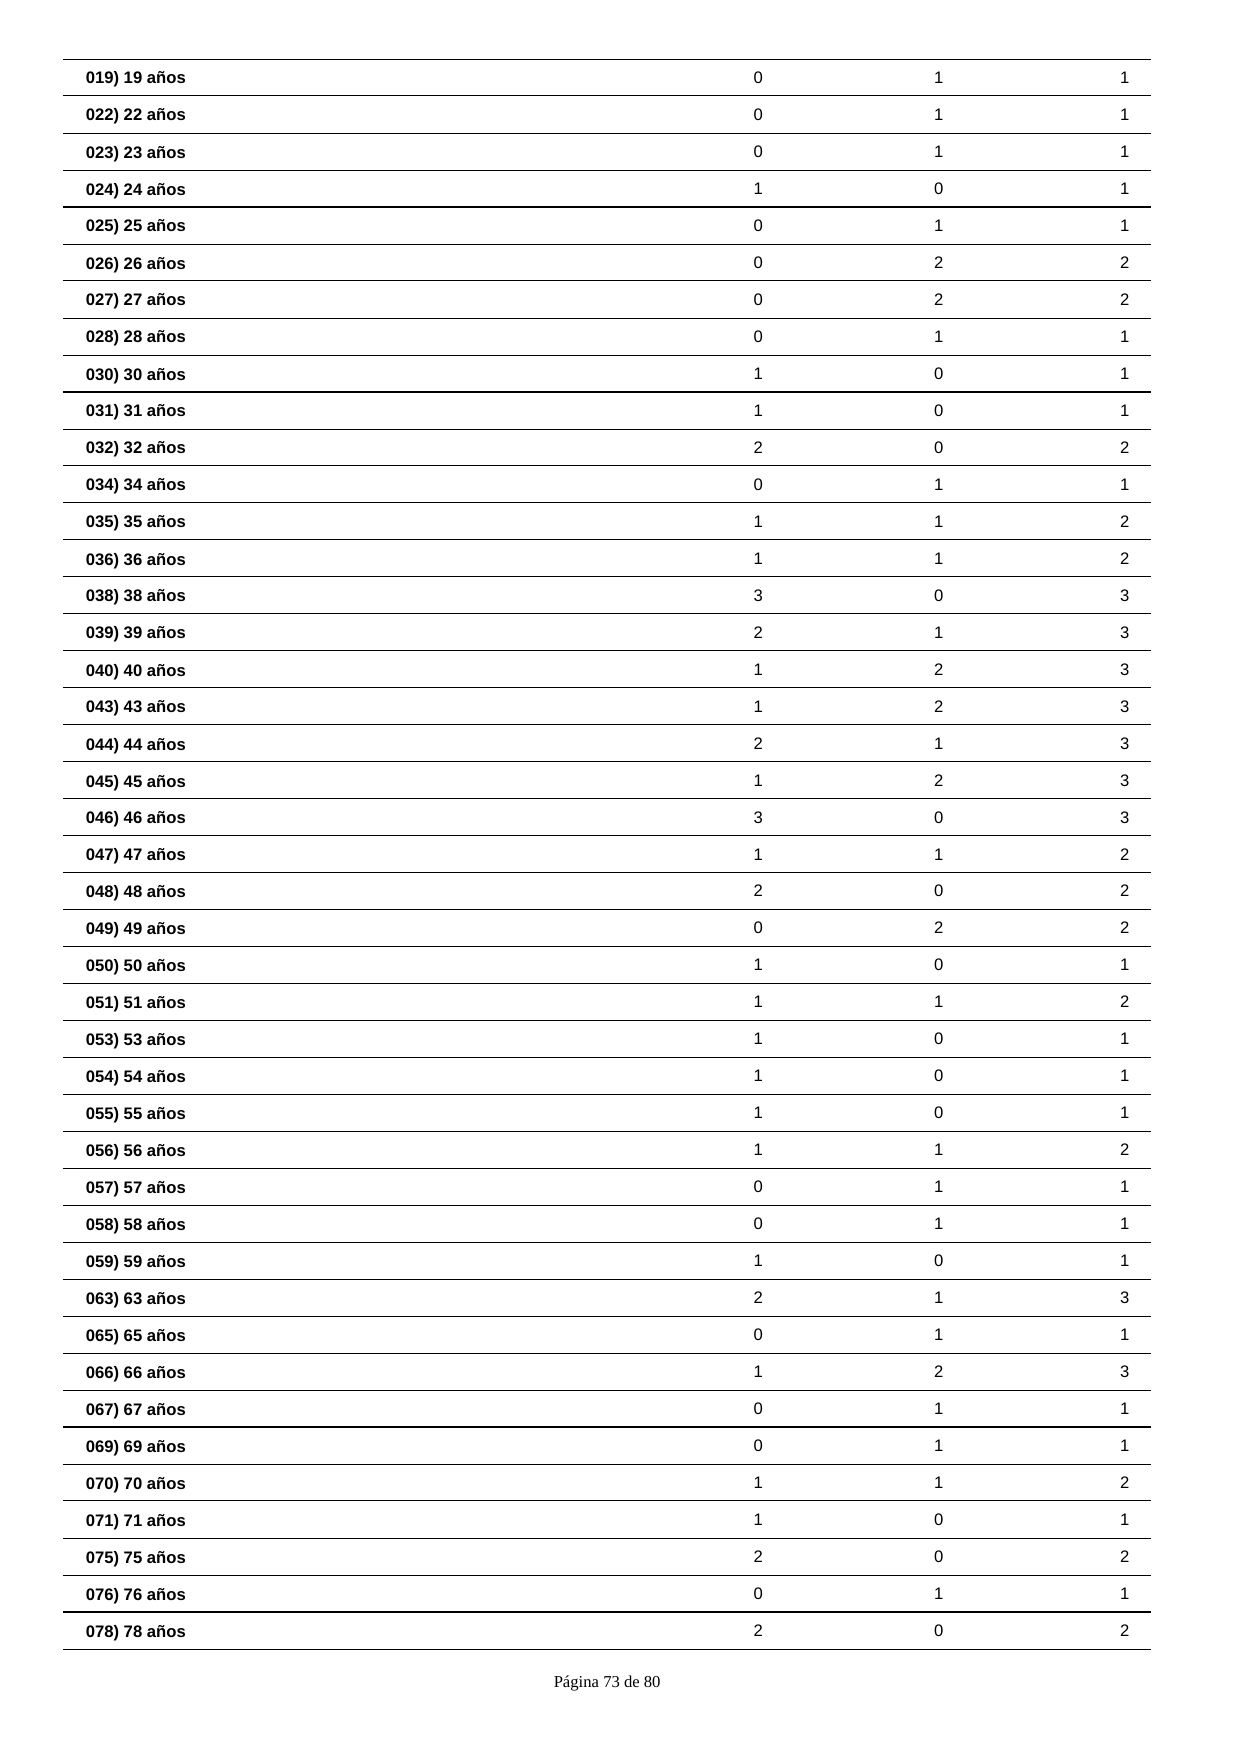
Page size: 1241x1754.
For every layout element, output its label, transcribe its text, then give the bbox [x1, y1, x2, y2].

table_cell 1 [470, 688, 847, 724]
table_cell 054) 54 años [63, 1058, 469, 1094]
table_cell 3 [1030, 1280, 1151, 1316]
table_cell 078) 78 años [63, 1613, 469, 1648]
table_cell 1 [470, 1058, 847, 1094]
table_cell 0 [470, 1576, 847, 1611]
table_cell 3 [1030, 762, 1151, 798]
table_cell 0 [470, 1391, 847, 1426]
table_cell 1 [470, 762, 847, 798]
table_cell 1 [847, 1280, 1030, 1316]
table_cell 1 [847, 503, 1030, 539]
table_cell 0 [847, 1058, 1030, 1094]
table_cell 3 [1030, 614, 1151, 650]
table_header 019) 19 años [63, 60, 469, 95]
table_cell 1 [1030, 134, 1151, 169]
table_cell 0 [847, 947, 1030, 983]
table_cell 1 [470, 171, 847, 206]
table_cell 0 [847, 171, 1030, 206]
table_cell 1 [1030, 1169, 1151, 1205]
table_cell 1 [847, 208, 1030, 243]
table_cell 056) 56 años [63, 1132, 469, 1168]
table_cell 1 [1030, 1206, 1151, 1242]
table_cell 1 [847, 1391, 1030, 1426]
table_cell 2 [847, 245, 1030, 280]
table_cell 1 [1030, 1576, 1151, 1611]
table_cell 0 [847, 1501, 1030, 1537]
table_cell 1 [1030, 319, 1151, 354]
table_cell 3 [1030, 725, 1151, 761]
table_cell 046) 46 años [63, 799, 469, 835]
table_cell 1 [1030, 466, 1151, 502]
table_cell 0 [470, 1206, 847, 1242]
table_cell 3 [1030, 799, 1151, 835]
table_cell 057) 57 años [63, 1169, 469, 1205]
table_cell 1 [1030, 1243, 1151, 1279]
table_cell 1 [1030, 393, 1151, 428]
table_cell 0 [470, 910, 847, 946]
table_cell 1 [470, 1132, 847, 1168]
table_cell 065) 65 años [63, 1317, 469, 1352]
text Página 73 de 80 [63, 1672, 1151, 1691]
table_cell 3 [1030, 651, 1151, 687]
table_cell 028) 28 años [63, 319, 469, 354]
table_cell 2 [1030, 910, 1151, 946]
table_cell 2 [847, 688, 1030, 724]
table_cell 0 [470, 96, 847, 132]
table_cell 1 [1030, 1021, 1151, 1057]
table_cell 0 [847, 1243, 1030, 1279]
table_cell 051) 51 años [63, 984, 469, 1020]
table_cell 076) 76 años [63, 1576, 469, 1611]
table_cell 3 [470, 799, 847, 835]
table_cell 075) 75 años [63, 1539, 469, 1574]
table_cell 2 [1030, 245, 1151, 280]
table_cell 035) 35 años [63, 503, 469, 539]
table_cell 1 [1030, 356, 1151, 391]
table_cell 1 [847, 1206, 1030, 1242]
table_cell 0 [847, 1095, 1030, 1131]
table_cell 026) 26 años [63, 245, 469, 280]
table_cell 1 [1030, 1391, 1151, 1426]
table_cell 032) 32 años [63, 430, 469, 465]
table_cell 049) 49 años [63, 910, 469, 946]
table_cell 1 [847, 319, 1030, 354]
table_cell 1 [1030, 1317, 1151, 1352]
table_cell 1 [1030, 1428, 1151, 1463]
table_cell 3 [1030, 577, 1151, 613]
table_cell 1 [470, 1021, 847, 1057]
table_cell 036) 36 años [63, 540, 469, 576]
table_cell 040) 40 años [63, 651, 469, 687]
table_cell 0 [470, 208, 847, 243]
table_cell 0 [470, 281, 847, 317]
table_cell 0 [847, 799, 1030, 835]
table_cell 1 [847, 1465, 1030, 1500]
table_cell 1 [847, 836, 1030, 872]
table_cell 043) 43 años [63, 688, 469, 724]
table_cell 1 [847, 614, 1030, 650]
table_cell 1 [470, 1354, 847, 1389]
table_cell 2 [1030, 430, 1151, 465]
table_cell 2 [470, 614, 847, 650]
table_cell 027) 27 años [63, 281, 469, 317]
table_cell 2 [847, 910, 1030, 946]
table_cell 1 [470, 947, 847, 983]
table_cell 025) 25 años [63, 208, 469, 243]
table_cell 058) 58 años [63, 1206, 469, 1242]
table_cell 055) 55 años [63, 1095, 469, 1131]
table_cell 1 [847, 540, 1030, 576]
table_cell 0 [470, 245, 847, 280]
table_cell 0 [470, 466, 847, 502]
table_cell 1 [847, 1428, 1030, 1463]
table_cell 2 [470, 1280, 847, 1316]
table_cell 0 [470, 319, 847, 354]
table_cell 1 [470, 503, 847, 539]
table_cell 022) 22 años [63, 96, 469, 132]
table_cell 0 [470, 134, 847, 169]
table_cell 1 [847, 466, 1030, 502]
table_header 1 [1030, 60, 1151, 95]
table_cell 2 [1030, 984, 1151, 1020]
table_cell 1 [847, 1576, 1030, 1611]
table_cell 2 [470, 430, 847, 465]
table_cell 2 [1030, 1465, 1151, 1500]
table_cell 066) 66 años [63, 1354, 469, 1389]
table_cell 067) 67 años [63, 1391, 469, 1426]
table_cell 0 [470, 1428, 847, 1463]
table_cell 1 [470, 1243, 847, 1279]
table_cell 2 [847, 651, 1030, 687]
table_cell 0 [847, 430, 1030, 465]
table_cell 1 [470, 393, 847, 428]
table_cell 0 [470, 1169, 847, 1205]
table_cell 031) 31 años [63, 393, 469, 428]
table_cell 2 [1030, 540, 1151, 576]
table_cell 048) 48 años [63, 873, 469, 909]
table_cell 059) 59 años [63, 1243, 469, 1279]
table_cell 1 [470, 836, 847, 872]
table_cell 024) 24 años [63, 171, 469, 206]
table_cell 071) 71 años [63, 1501, 469, 1537]
table_cell 2 [470, 1613, 847, 1648]
table_cell 2 [470, 1539, 847, 1574]
table_cell 063) 63 años [63, 1280, 469, 1316]
table_cell 1 [470, 1465, 847, 1500]
table_cell 1 [1030, 1058, 1151, 1094]
table_cell 070) 70 años [63, 1465, 469, 1500]
table_cell 2 [1030, 1132, 1151, 1168]
table_cell 2 [847, 762, 1030, 798]
table_cell 1 [470, 356, 847, 391]
table_cell 047) 47 años [63, 836, 469, 872]
table_cell 1 [847, 725, 1030, 761]
table_cell 2 [847, 1354, 1030, 1389]
table_cell 0 [847, 577, 1030, 613]
table_cell 1 [1030, 171, 1151, 206]
table_cell 2 [847, 281, 1030, 317]
table_cell 0 [470, 1317, 847, 1352]
table_cell 034) 34 años [63, 466, 469, 502]
table_cell 1 [847, 134, 1030, 169]
table_cell 1 [1030, 1501, 1151, 1537]
table_cell 3 [1030, 1354, 1151, 1389]
table_cell 0 [847, 393, 1030, 428]
table_cell 039) 39 años [63, 614, 469, 650]
table_cell 1 [1030, 208, 1151, 243]
table_cell 1 [470, 651, 847, 687]
table_cell 0 [847, 1539, 1030, 1574]
table_cell 1 [470, 1501, 847, 1537]
table_cell 069) 69 años [63, 1428, 469, 1463]
table_cell 053) 53 años [63, 1021, 469, 1057]
table_cell 2 [1030, 836, 1151, 872]
table_cell 2 [1030, 1613, 1151, 1648]
table_cell 3 [470, 577, 847, 613]
table_cell 2 [1030, 1539, 1151, 1574]
table_cell 0 [847, 873, 1030, 909]
table_cell 1 [1030, 96, 1151, 132]
table_cell 1 [470, 540, 847, 576]
table_cell 2 [470, 725, 847, 761]
table_cell 2 [1030, 503, 1151, 539]
table_cell 1 [847, 984, 1030, 1020]
table_cell 2 [1030, 873, 1151, 909]
table_cell 1 [1030, 1095, 1151, 1131]
table_cell 1 [470, 1095, 847, 1131]
table_header 1 [847, 60, 1030, 95]
table_cell 045) 45 años [63, 762, 469, 798]
table_cell 023) 23 años [63, 134, 469, 169]
table_cell 1 [847, 96, 1030, 132]
table_cell 1 [1030, 947, 1151, 983]
table_cell 1 [847, 1317, 1030, 1352]
table_cell 3 [1030, 688, 1151, 724]
table_cell 0 [847, 356, 1030, 391]
table_cell 1 [847, 1132, 1030, 1168]
table_cell 044) 44 años [63, 725, 469, 761]
table_cell 030) 30 años [63, 356, 469, 391]
table_cell 2 [470, 873, 847, 909]
table_cell 038) 38 años [63, 577, 469, 613]
table_cell 1 [470, 984, 847, 1020]
table_cell 0 [847, 1021, 1030, 1057]
table_header 0 [470, 60, 847, 95]
table_cell 0 [847, 1613, 1030, 1648]
table_cell 2 [1030, 281, 1151, 317]
table_cell 050) 50 años [63, 947, 469, 983]
table_cell 1 [847, 1169, 1030, 1205]
